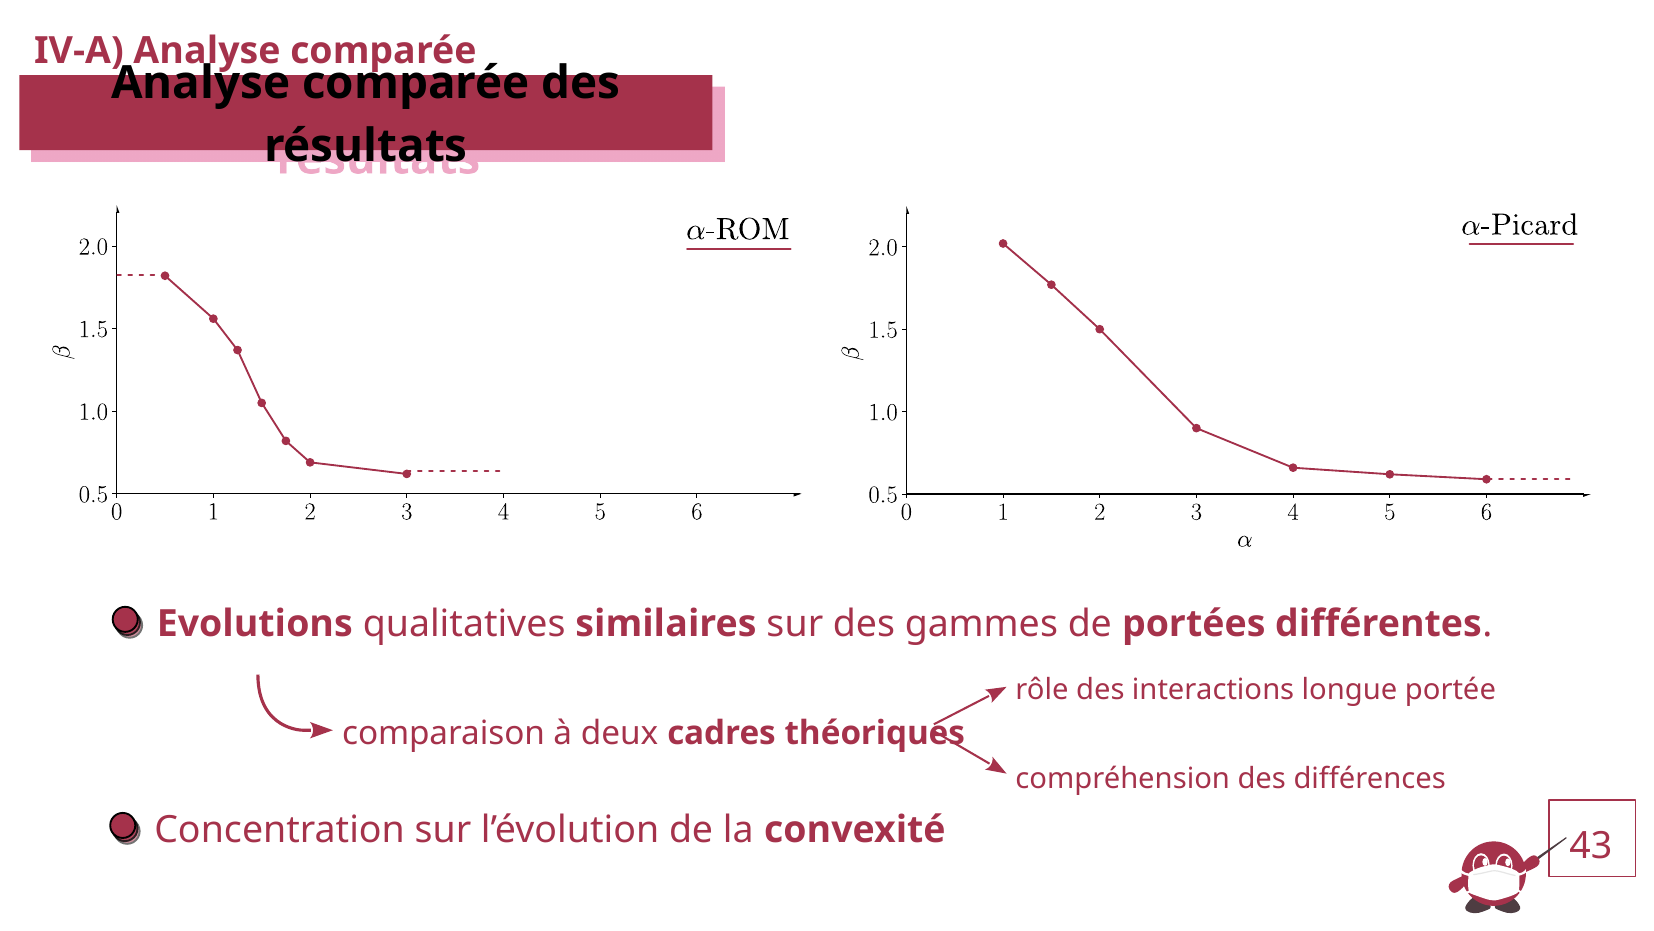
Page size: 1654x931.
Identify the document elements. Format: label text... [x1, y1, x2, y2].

text_box compréhension des différences [1000, 749, 1605, 809]
text_box Analyse comparée des résultats [19, 76, 713, 151]
picture [1448, 799, 1637, 914]
text_box rôle des interactions longue portée [1000, 661, 1605, 720]
text_box comparaison à deux cadres théoriques [327, 701, 934, 761]
text_box Evolutions qualitatives similaires sur des gammes de portées différentes. [96, 589, 1403, 649]
text_box IV-A) Analyse comparée [19, 16, 1238, 76]
text_box [1492, 811, 1654, 887]
text_box Concentration sur l’évolution de la convexité [94, 795, 905, 855]
picture [837, 206, 1591, 547]
picture [47, 203, 802, 520]
